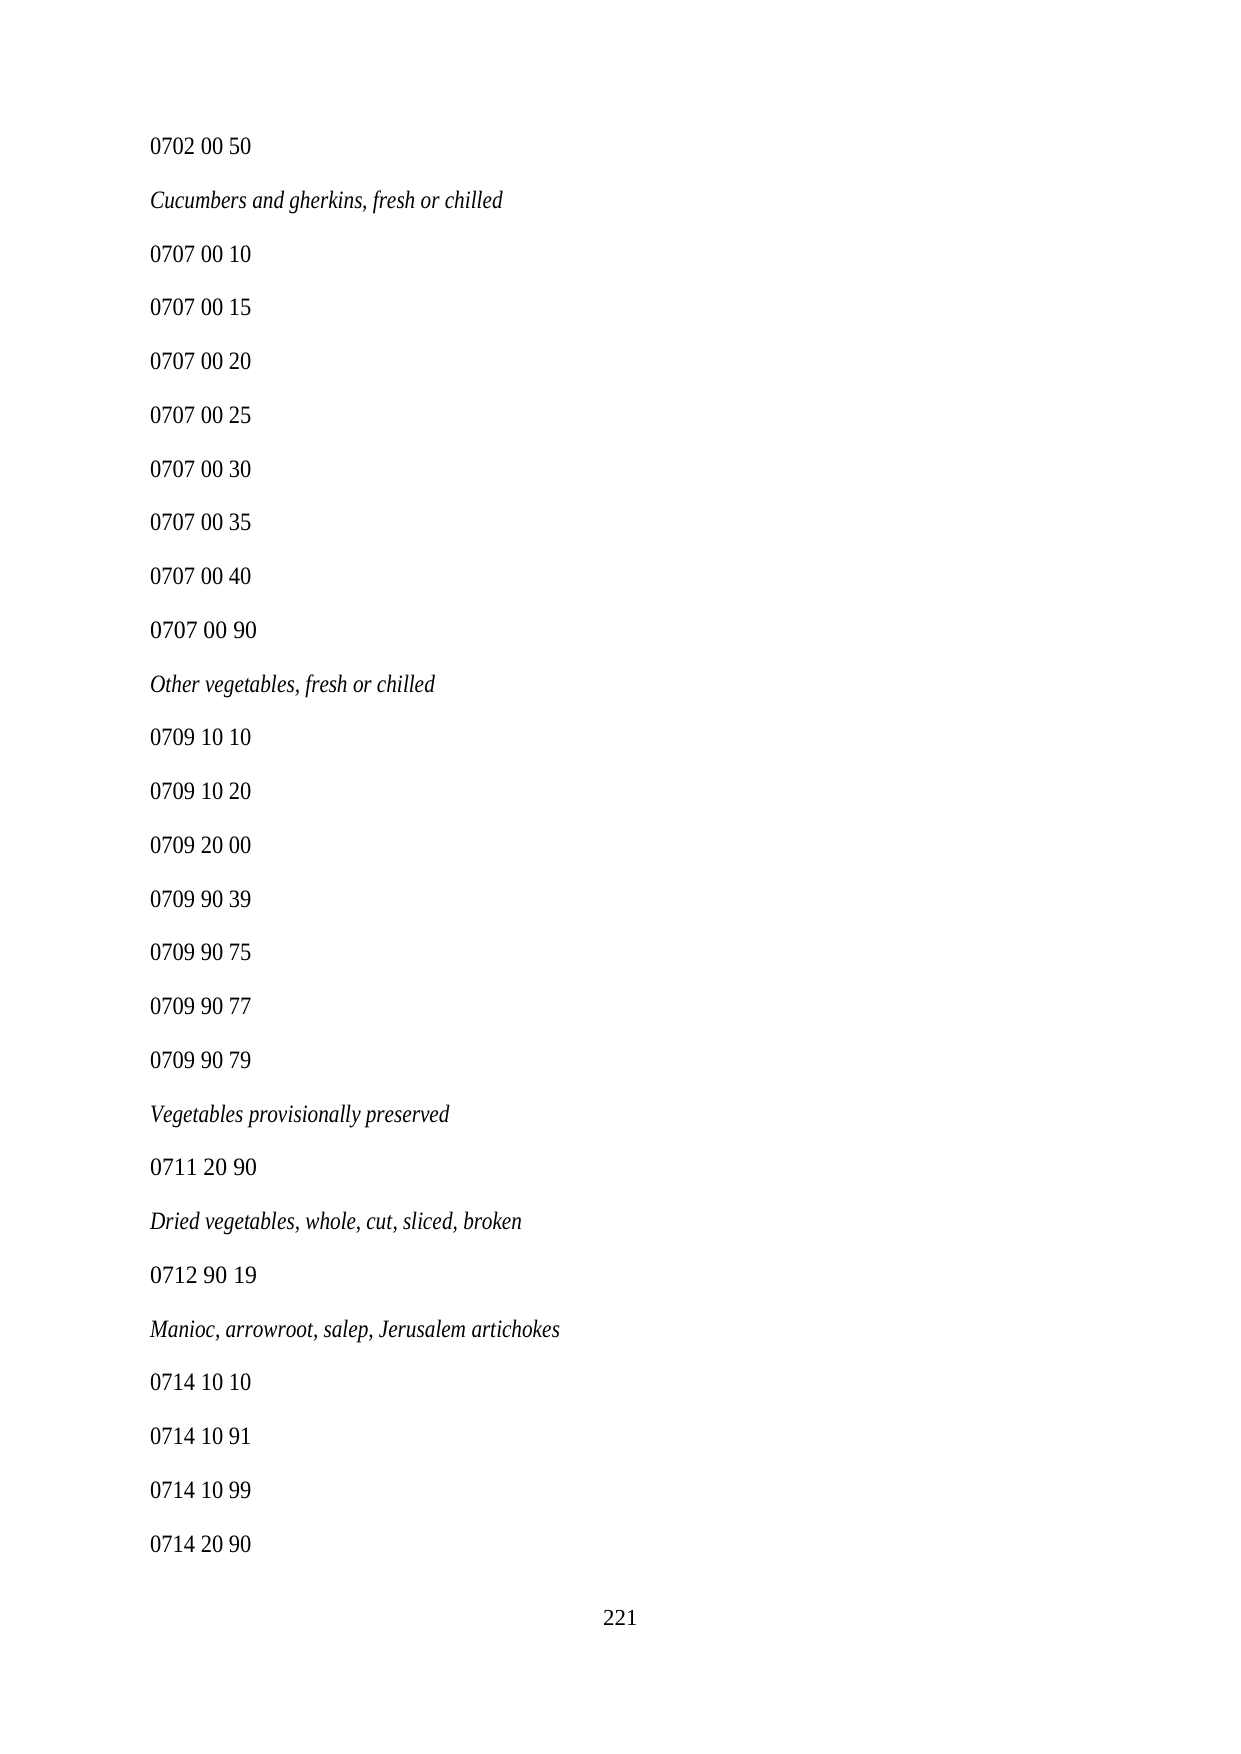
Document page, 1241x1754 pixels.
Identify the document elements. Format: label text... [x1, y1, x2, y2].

text 0707 00 35 [150, 507, 1090, 536]
text Dried vegetables, whole, cut, sliced, broken [150, 1206, 1090, 1235]
text 0712 90 19 [150, 1260, 1090, 1289]
text 0707 00 30 [150, 454, 1090, 482]
text 0702 00 50 [150, 131, 1090, 160]
text 0707 00 10 [150, 239, 1090, 267]
text 0714 10 99 [150, 1475, 1090, 1504]
text 0707 00 40 [150, 561, 1090, 590]
text 0709 90 79 [150, 1045, 1090, 1074]
text 0709 10 10 [150, 722, 1090, 751]
text 0707 00 25 [150, 400, 1090, 429]
text 0707 00 15 [150, 292, 1090, 321]
text 0714 10 91 [150, 1421, 1090, 1450]
text 0707 00 90 [150, 615, 1090, 644]
text 0709 90 75 [150, 937, 1090, 966]
text Vegetables provisionally preserved [150, 1099, 1090, 1127]
text Manioc, arrowroot, salep, Jerusalem artichokes [150, 1314, 1090, 1342]
text 0711 20 90 [150, 1152, 1090, 1181]
text 0707 00 20 [150, 346, 1090, 375]
text 0714 10 10 [150, 1367, 1090, 1396]
text 0714 20 90 [150, 1529, 1090, 1557]
text 0709 20 00 [150, 830, 1090, 859]
text 0709 90 77 [150, 991, 1090, 1020]
text Cucumbers and gherkins, fresh or chilled [150, 185, 1090, 214]
text 0709 10 20 [150, 776, 1090, 805]
text 0709 90 39 [150, 884, 1090, 912]
text Other vegetables, fresh or chilled [150, 669, 1090, 697]
